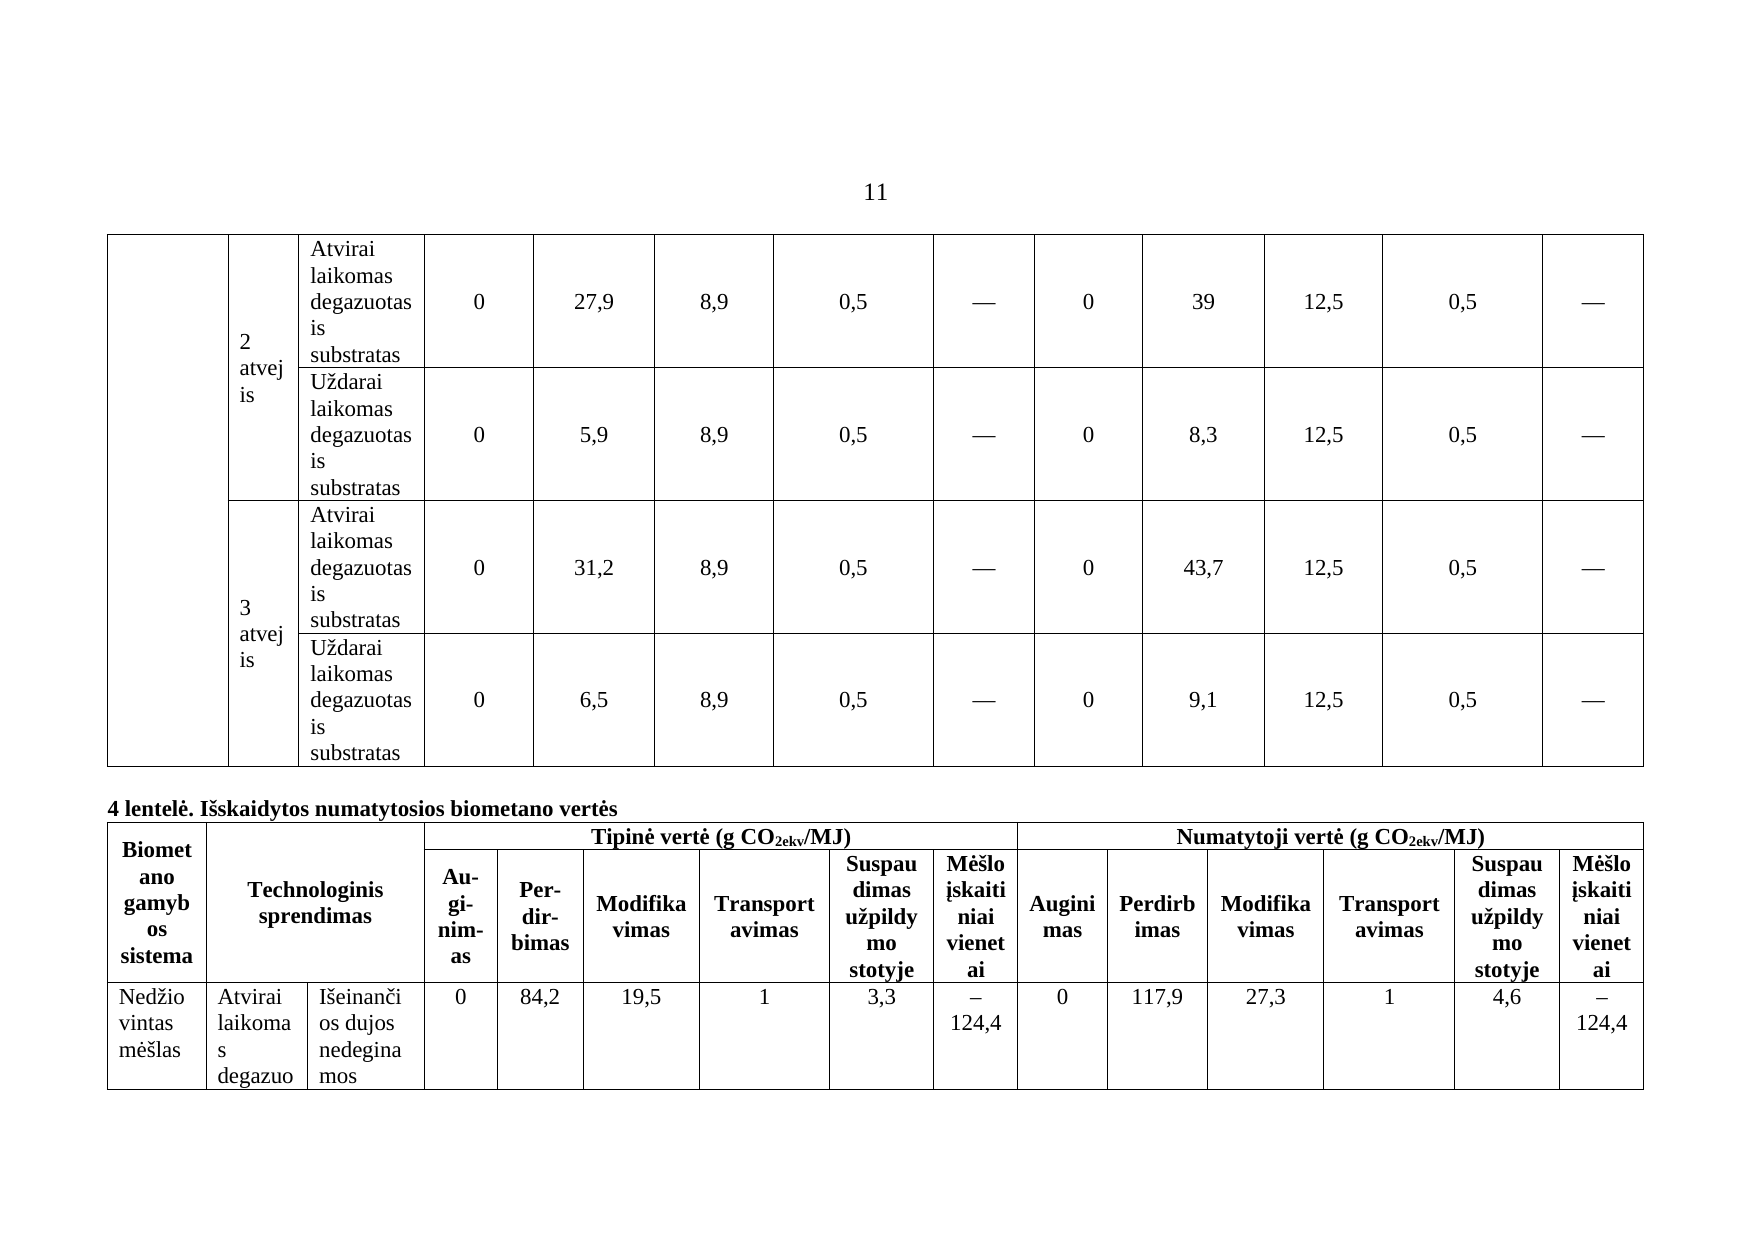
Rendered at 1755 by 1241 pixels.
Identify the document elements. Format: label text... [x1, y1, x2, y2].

table_cell Išeinančios dujos nedeginamos [308, 983, 424, 1088]
table_cell — [1543, 368, 1643, 500]
table_cell 0 [425, 501, 533, 633]
table_cell 0 [425, 235, 533, 367]
table_cell Uždarai laikomas degazuotasis substratas [299, 634, 424, 766]
table_cell 12,5 [1265, 634, 1382, 766]
table_cell 0,5 [774, 634, 933, 766]
table_cell Mėšlo įskaitiniai vienetai [934, 850, 1017, 982]
table_cell 0,5 [1383, 368, 1542, 500]
table_cell Uždarai laikomas degazuotasis substratas [299, 368, 424, 500]
table_cell 3 atvejis [229, 501, 298, 766]
table_cell Perdirbimas [1108, 850, 1207, 982]
table_cell 6,5 [534, 634, 654, 766]
table_cell 8,9 [655, 368, 773, 500]
table_cell Suspaudimas užpildymo stotyje [1455, 850, 1559, 982]
table_cell 12,5 [1265, 235, 1382, 367]
table_cell 0 [1018, 983, 1107, 1088]
table_cell 1 [1324, 983, 1454, 1088]
table_cell 0 [425, 983, 497, 1088]
table_header Numatytoji vertė (g CO2ekv/MJ) [1018, 823, 1643, 849]
table_cell 1 [700, 983, 829, 1088]
table_cell 8,9 [655, 634, 773, 766]
table_cell — [934, 634, 1034, 766]
table_cell — [1543, 634, 1643, 766]
table_cell — [934, 501, 1034, 633]
table_cell Suspaudimas užpildymo stotyje [830, 850, 933, 982]
text 4 lentelė. Išskaidytos numatytosios biometano vertės [107, 795, 1644, 822]
table_cell 117,9 [1108, 983, 1207, 1088]
table_header Tipinė vertė (g CO2ekv/MJ) [425, 823, 1017, 849]
table_cell 31,2 [534, 501, 654, 633]
table_cell 0,5 [1383, 634, 1542, 766]
table_cell 9,1 [1143, 634, 1264, 766]
table_cell 0,5 [774, 368, 933, 500]
table_cell 0,5 [1383, 501, 1542, 633]
table_cell Atvirai laikomas degazuo [207, 983, 307, 1088]
table_cell Transportavimas [1324, 850, 1454, 982]
table_cell 0,5 [774, 235, 933, 367]
table_cell — [934, 368, 1034, 500]
table_cell Modifikavimas [584, 850, 699, 982]
table_cell 12,5 [1265, 368, 1382, 500]
table_cell — [1543, 235, 1643, 367]
table_cell Mėšlo įskaitiniai vienetai [1560, 850, 1643, 982]
table_cell 27,9 [534, 235, 654, 367]
table_header Technologinis sprendimas [207, 823, 424, 982]
table_cell 0 [1035, 368, 1142, 500]
table_cell — [934, 235, 1034, 367]
table_cell 0 [1035, 235, 1142, 367]
table_cell — [1543, 501, 1643, 633]
table_cell 0,5 [1383, 235, 1542, 367]
table_cell 0,5 [774, 501, 933, 633]
table_cell – 124,4 [1560, 983, 1643, 1088]
table_cell – 124,4 [934, 983, 1017, 1088]
table_cell 0 [425, 368, 533, 500]
table_cell Atvirai laikomas degazuotasis substratas [299, 235, 424, 367]
table_cell 84,2 [498, 983, 583, 1088]
table_cell [108, 235, 228, 766]
table_cell Per-dir-bimas [498, 850, 583, 982]
table_cell Modifikavimas [1208, 850, 1323, 982]
table_cell 0 [1035, 634, 1142, 766]
table_cell 3,3 [830, 983, 933, 1088]
table_cell Nedžiovintas mėšlas [108, 983, 206, 1088]
table_cell 4,6 [1455, 983, 1559, 1088]
table_cell 27,3 [1208, 983, 1323, 1088]
table_cell 0 [1035, 501, 1142, 633]
table_cell Transportavimas [700, 850, 829, 982]
table_cell Auginimas [1018, 850, 1107, 982]
table_cell 12,5 [1265, 501, 1382, 633]
table_cell 43,7 [1143, 501, 1264, 633]
table_cell 19,5 [584, 983, 699, 1088]
table_cell 2 atvejis [229, 235, 298, 500]
table_header Biometano gamybos sistema [108, 823, 206, 982]
table_cell 5,9 [534, 368, 654, 500]
table_cell 8,3 [1143, 368, 1264, 500]
table_cell Au-gi-nim-as [425, 850, 497, 982]
table_cell 0 [425, 634, 533, 766]
table_cell 8,9 [655, 501, 773, 633]
table_cell 39 [1143, 235, 1264, 367]
table_cell Atvirai laikomas degazuotasis substratas [299, 501, 424, 633]
table_cell 8,9 [655, 235, 773, 367]
